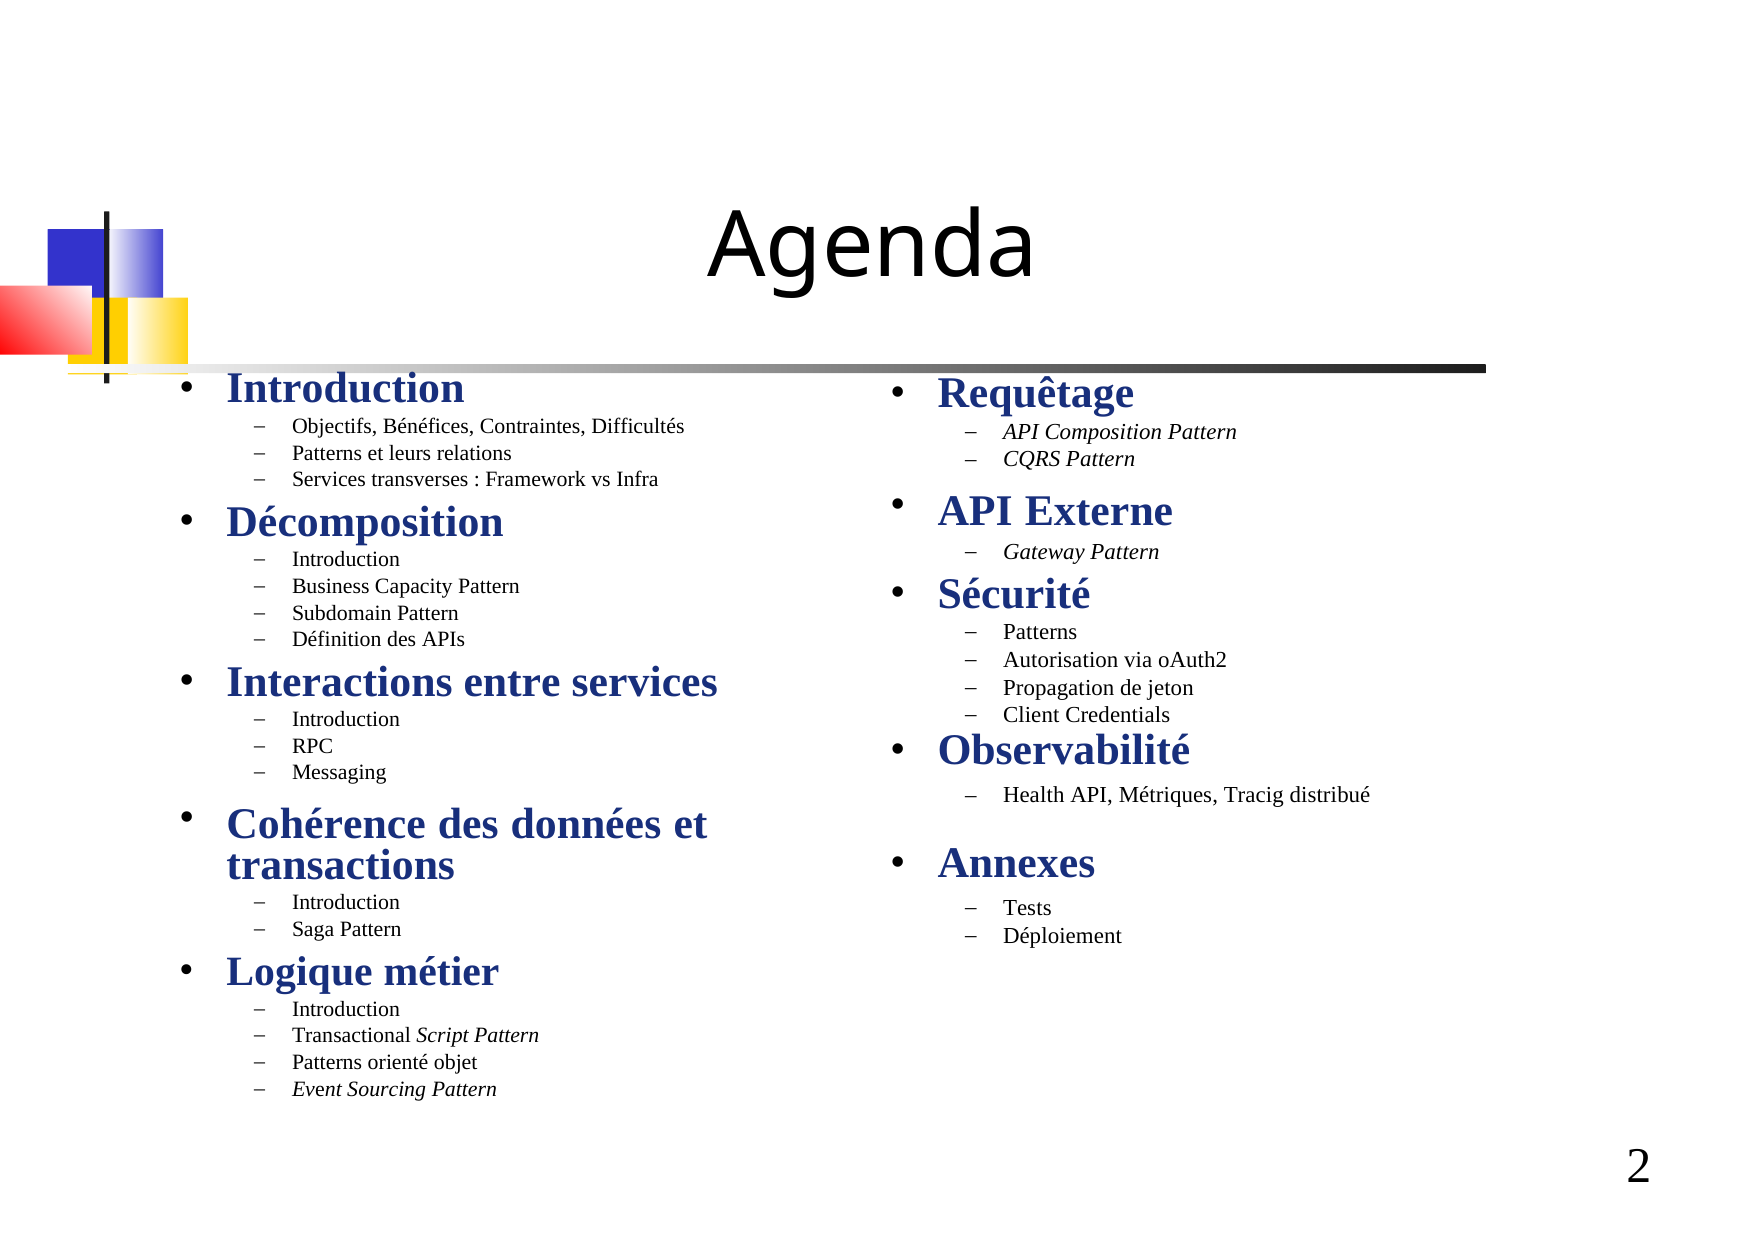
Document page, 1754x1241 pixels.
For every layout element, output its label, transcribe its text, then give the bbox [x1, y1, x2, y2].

list Introduction Objectifs, Bénéfices, Contraintes, Difficultés Patterns et leurs relations Services transverses : Framework vs Infra Décomposition Introduction Business Capacity Pattern Subdomain Pattern Définition des APIs Interactions entre services Introduction RPC Messaging Cohérence des données et transactions Introduction Saga Pattern Logique métier Introduction Transactional Script Pattern Patterns orienté objet Event Sourcing Pattern [179, 372, 857, 1217]
title Agenda [179, 139, 1567, 351]
list Requêtage API Composition Pattern CQRS Pattern API Externe Gateway Pattern Sécurité Patterns Autorisation via oAuth2 Propagation de jeton Client Credentials Observabilité Health API, Métriques, Tracig distribué Annexes Tests Déploiement [890, 376, 1568, 1213]
